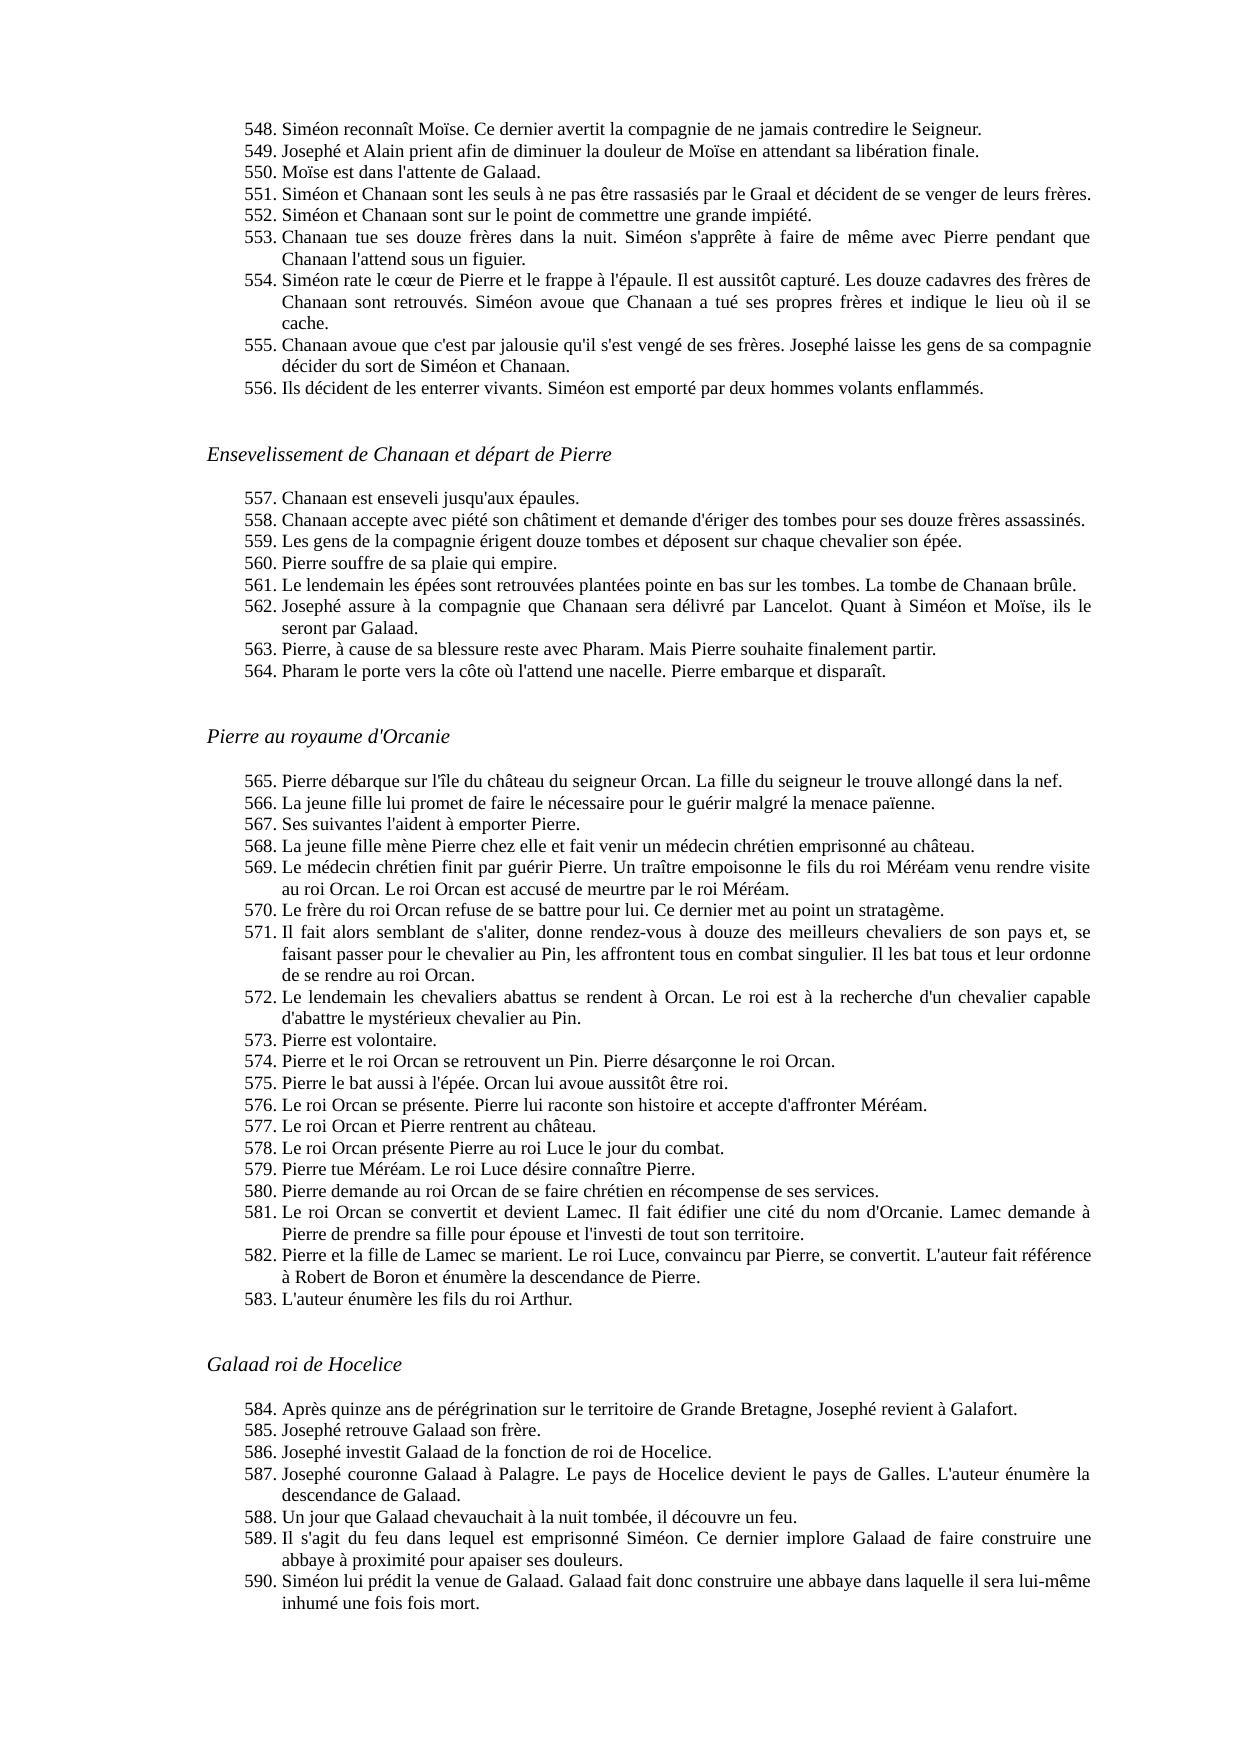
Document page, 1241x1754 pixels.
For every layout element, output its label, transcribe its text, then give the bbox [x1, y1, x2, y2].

list Le médecin chrétien finit par guérir Pierre. Un traître empoisonne le fils du roi Méréam venu rendre visite au roi Orcan. Le roi Orcan est accusé de meurtre par le roi Méréam. [244, 856, 1093, 899]
list Moïse est dans l'attente de Galaad. [244, 161, 1093, 183]
list Pierre et le roi Orcan se retrouvent un Pin. Pierre désarçonne le roi Orcan. [244, 1050, 1093, 1072]
list Chanaan avoue que c'est par jalousie qu'il s'est vengé de ses frères. Josephé laisse les gens de sa compagnie décider du sort de Siméon et Chanaan. [244, 334, 1093, 377]
list Pierre le bat aussi à l'épée. Orcan lui avoue aussitôt être roi. [244, 1072, 1093, 1093]
list Chanaan tue ses douze frères dans la nuit. Siméon s'apprête à faire de même avec Pierre pendant que Chanaan l'attend sous un figuier. [244, 226, 1093, 269]
list Pierre souffre de sa plaie qui empire. [244, 552, 1093, 573]
list Le lendemain les épées sont retrouvées plantées pointe en bas sur les tombes. La tombe de Chanaan brûle. [244, 573, 1093, 595]
list Un jour que Galaad chevauchait à la nuit tombée, il découvre un feu. [244, 1506, 1093, 1527]
list Siméon rate le cœur de Pierre et le frappe à l'épaule. Il est aussitôt capturé. Les douze cadavres des frères de Chanaan sont retrouvés. Siméon avoue que Chanaan a tué ses propres frères et indique le lieu où il se cache. [244, 269, 1093, 334]
list Pierre tue Méréam. Le roi Luce désire connaître Pierre. [244, 1158, 1093, 1180]
list Les gens de la compagnie érigent douze tombes et déposent sur chaque chevalier son épée. [244, 530, 1093, 552]
list Le roi Orcan se présente. Pierre lui raconte son histoire et accepte d'affronter Méréam. [244, 1093, 1093, 1115]
list Le lendemain les chevaliers abattus se rendent à Orcan. Le roi est à la recherche d'un chevalier capable d'abattre le mystérieux chevalier au Pin. [244, 986, 1093, 1029]
list Le frère du roi Orcan refuse de se battre pour lui. Ce dernier met au point un stratagème. [244, 899, 1093, 921]
list Siméon et Chanaan sont les seuls à ne pas être rassasiés par le Graal et décident de se venger de leurs frères. [244, 183, 1093, 204]
list Josephé investit Galaad de la fonction de roi de Hocelice. [244, 1441, 1093, 1462]
list Il s'agit du feu dans lequel est emprisonné Siméon. Ce dernier implore Galaad de faire construire une abbaye à proximité pour apaiser ses douleurs. [244, 1527, 1093, 1570]
list Josephé couronne Galaad à Palagre. Le pays de Hocelice devient le pays de Galles. L'auteur énumère la descendance de Galaad. [244, 1462, 1093, 1506]
list Ses suivantes l'aident à emporter Pierre. [244, 813, 1093, 835]
list Le roi Orcan présente Pierre au roi Luce le jour du combat. [244, 1137, 1093, 1158]
list Siméon et Chanaan sont sur le point de commettre une grande impiété. [244, 204, 1093, 226]
list Pierre est volontaire. [244, 1029, 1093, 1050]
text Pierre au royaume d'Orcanie [207, 724, 1093, 748]
list Pierre demande au roi Orcan de se faire chrétien en récompense de ses services. [244, 1180, 1093, 1201]
list Ils décident de les enterrer vivants. Siméon est emporté par deux hommes volants enflammés. [244, 377, 1093, 398]
list Chanaan accepte avec piété son châtiment et demande d'ériger des tombes pour ses douze frères assassinés. [244, 509, 1093, 530]
list Siméon reconnaît Moïse. Ce dernier avertit la compagnie de ne jamais contredire le Seigneur. [244, 118, 1093, 140]
text Galaad roi de Hocelice [207, 1352, 1093, 1376]
list Pierre et la fille de Lamec se marient. Le roi Luce, convaincu par Pierre, se convertit. L'auteur fait référence à Robert de Boron et énumère la descendance de Pierre. [244, 1244, 1093, 1287]
list Pharam le porte vers la côte où l'attend une nacelle. Pierre embarque et disparaît. [244, 660, 1093, 681]
list Pierre débarque sur l'île du château du seigneur Orcan. La fille du seigneur le trouve allongé dans la nef. [244, 770, 1093, 792]
text Ensevelissement de Chanaan et départ de Pierre [207, 442, 1093, 466]
list Après quinze ans de pérégrination sur le territoire de Grande Bretagne, Josephé revient à Galafort. [244, 1398, 1093, 1419]
list Siméon lui prédit la venue de Galaad. Galaad fait donc construire une abbaye dans laquelle il sera lui-même inhumé une fois fois mort. [244, 1570, 1093, 1613]
list La jeune fille lui promet de faire le nécessaire pour le guérir malgré la menace païenne. [244, 792, 1093, 813]
list Josephé assure à la compagnie que Chanaan sera délivré par Lancelot. Quant à Siméon et Moïse, ils le seront par Galaad. [244, 595, 1093, 638]
list Chanaan est enseveli jusqu'aux épaules. [244, 487, 1093, 509]
list L'auteur énumère les fils du roi Arthur. [244, 1287, 1093, 1309]
list Le roi Orcan se convertit et devient Lamec. Il fait édifier une cité du nom d'Orcanie. Lamec demande à Pierre de prendre sa fille pour épouse et l'investi de tout son territoire. [244, 1201, 1093, 1244]
list Il fait alors semblant de s'aliter, donne rendez-vous à douze des meilleurs chevaliers de son pays et, se faisant passer pour le chevalier au Pin, les affrontent tous en combat singulier. Il les bat tous et leur ordonne de se rendre au roi Orcan. [244, 921, 1093, 986]
list Josephé et Alain prient afin de diminuer la douleur de Moïse en attendant sa libération finale. [244, 140, 1093, 161]
list Josephé retrouve Galaad son frère. [244, 1419, 1093, 1441]
list La jeune fille mène Pierre chez elle et fait venir un médecin chrétien emprisonné au château. [244, 835, 1093, 856]
list Le roi Orcan et Pierre rentrent au château. [244, 1115, 1093, 1137]
list Pierre, à cause de sa blessure reste avec Pharam. Mais Pierre souhaite finalement partir. [244, 638, 1093, 660]
